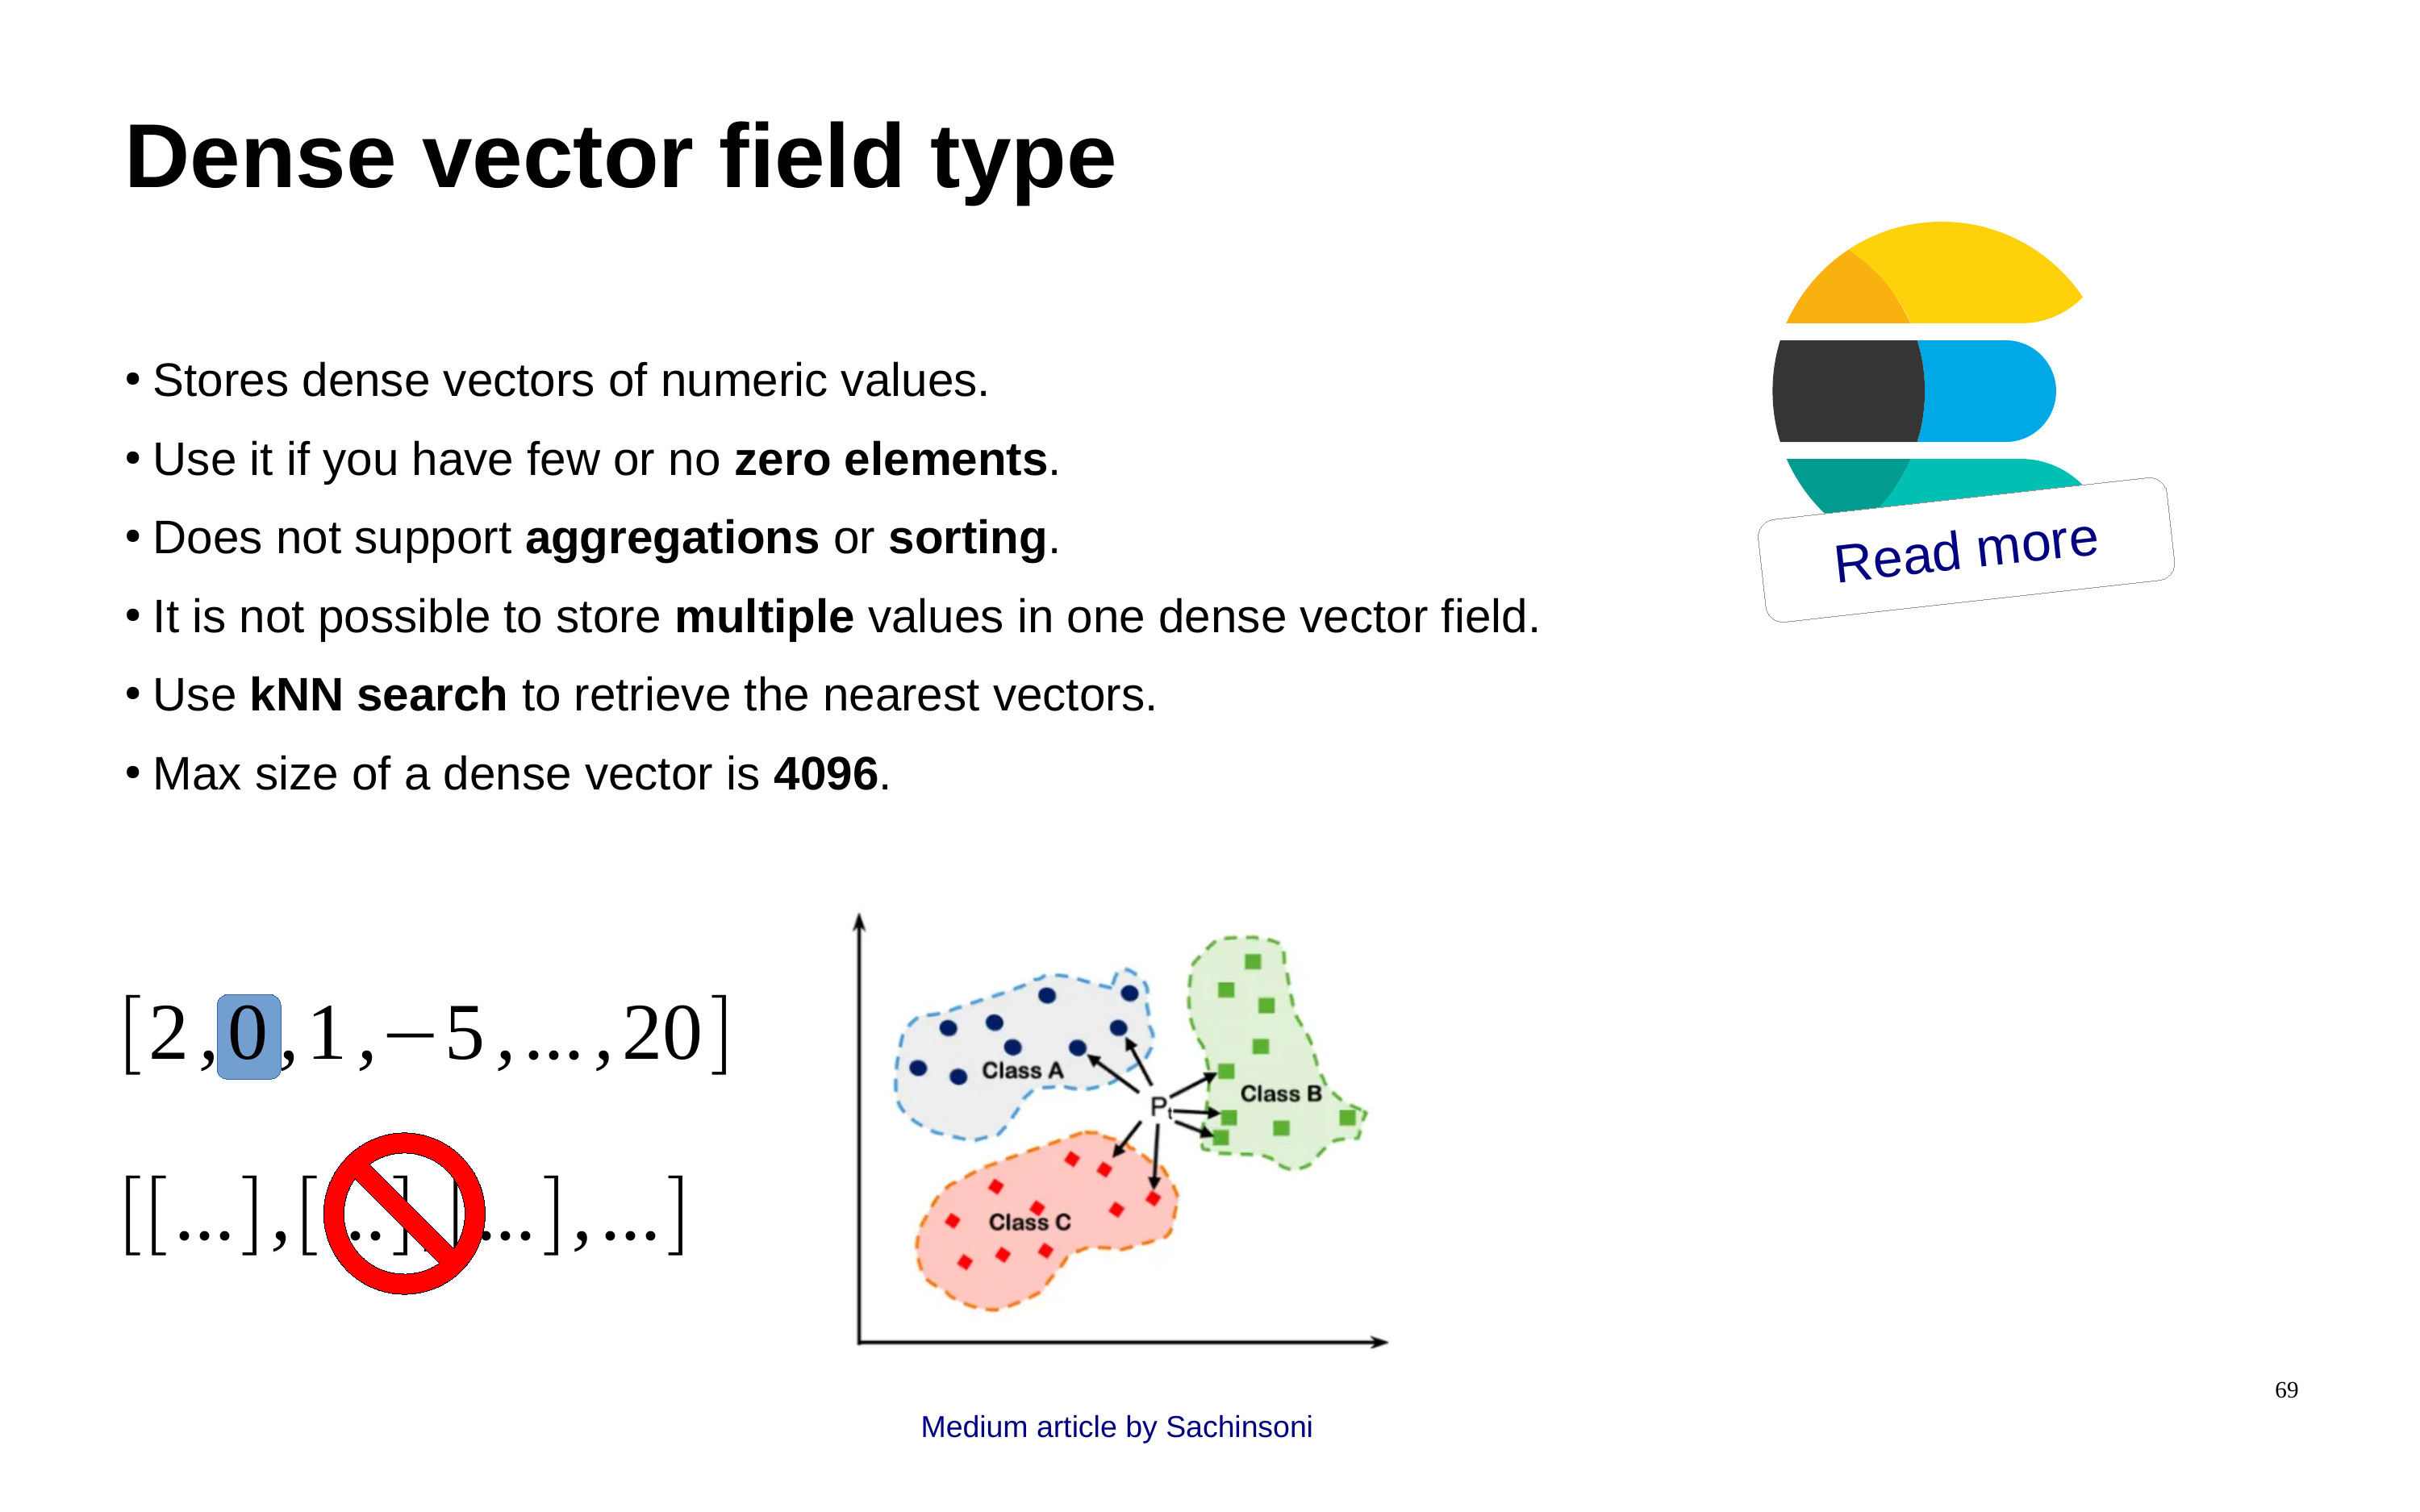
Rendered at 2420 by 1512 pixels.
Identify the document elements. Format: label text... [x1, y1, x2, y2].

chart [120, 1168, 337, 1260]
chart [374, 1168, 465, 1248]
chart [120, 987, 732, 1080]
text_box [323, 1132, 486, 1295]
chart [472, 1168, 689, 1260]
picture [1729, 200, 2129, 586]
text_box Stores dense vectors of numeric values. Use it if you have few or no zero elements. Does not support aggregations or sorting. It is not possible to store multiple values in one dense vector field. Use kNN search to retrieve the nearest vectors. Max size of a dense vector is 4096. [112, 321, 1714, 856]
text_box Medium article by Sachinsoni [901, 1399, 1333, 1456]
text_box Dense vector field type [112, 61, 1495, 251]
text_box Read more [1758, 477, 2175, 623]
chart [344, 1180, 435, 1260]
picture [799, 892, 1436, 1361]
